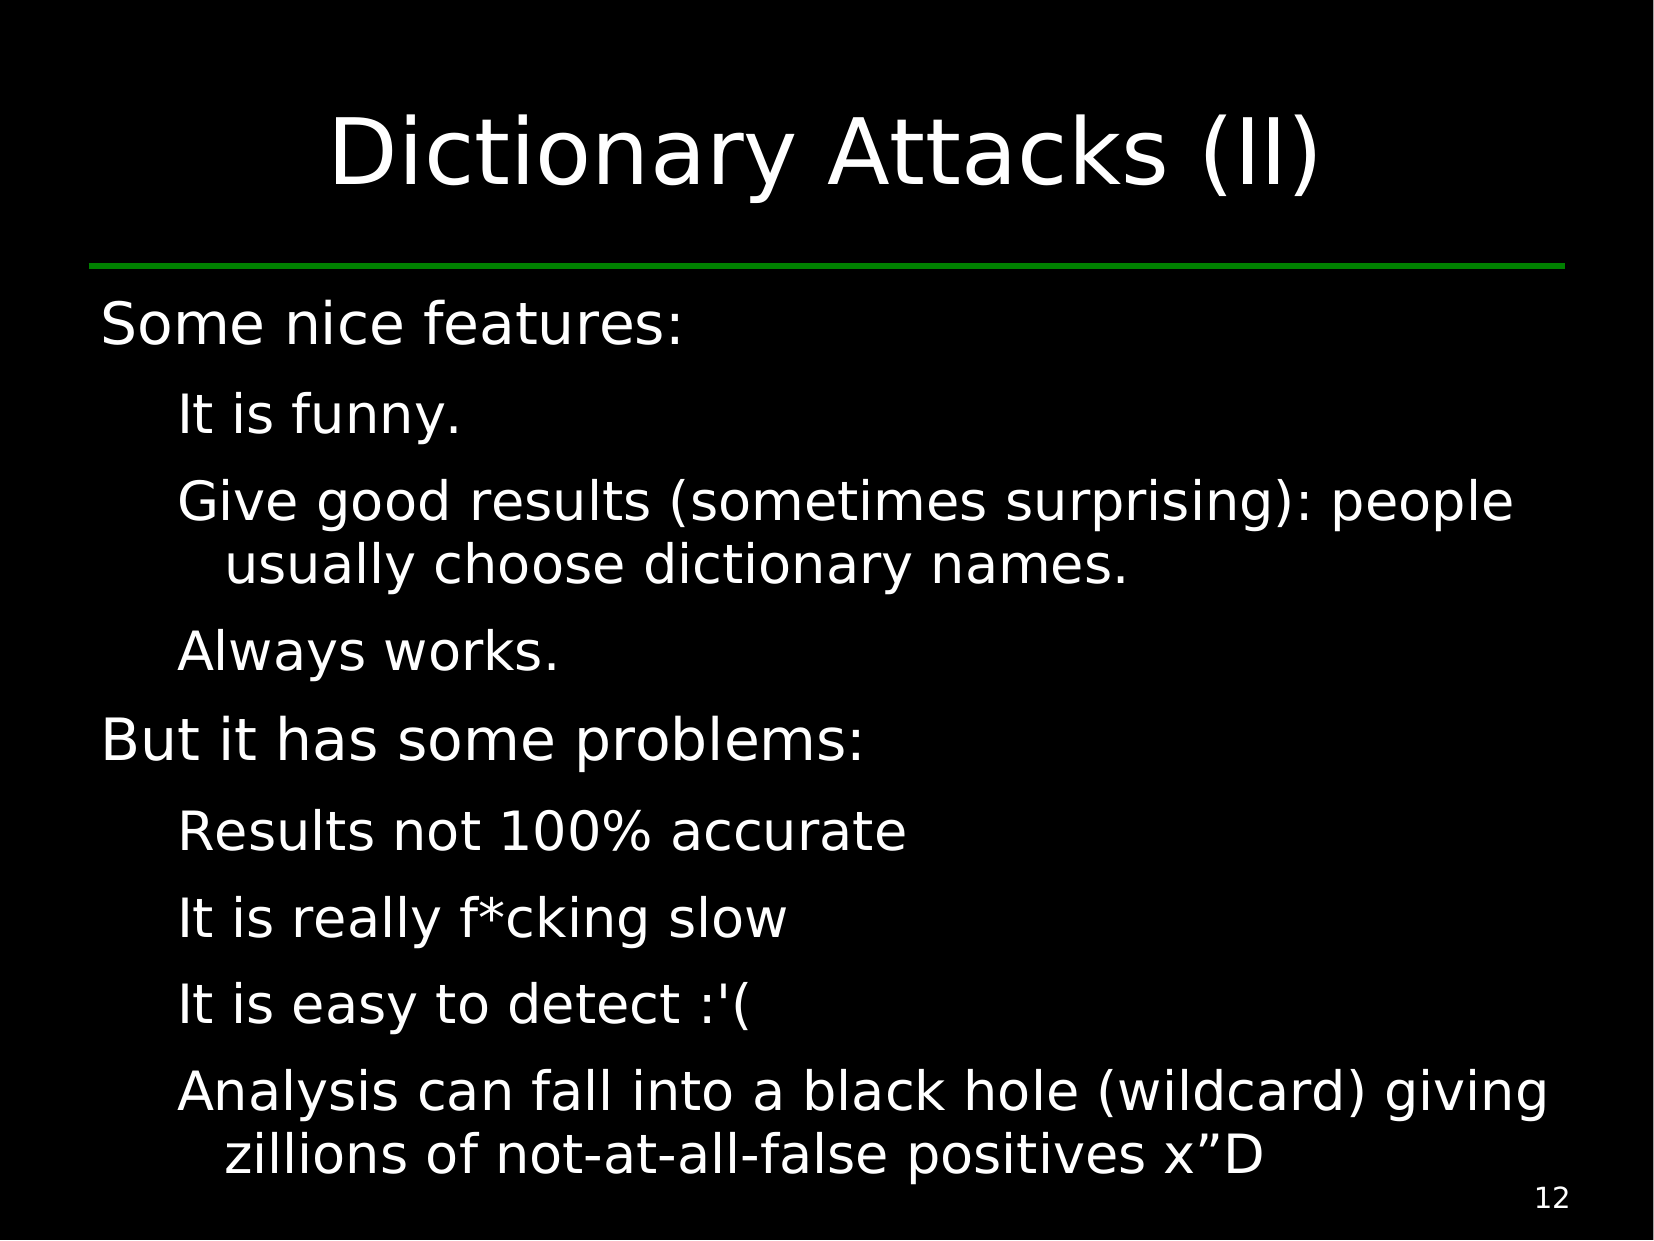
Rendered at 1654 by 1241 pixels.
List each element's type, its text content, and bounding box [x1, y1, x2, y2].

title Dictionary Attacks (II) [82, 49, 1571, 257]
list Some nice features: It is funny. Give good results (sometimes surprising): people usually choose dictionary names. Always works. But it has some problems: Results not 100% accurate It is really f*cking slow It is easy to detect :'( Analysis can fall into a black hole (wildcard) giving zillions of not-at-all-false positives x”D [82, 290, 1571, 1187]
